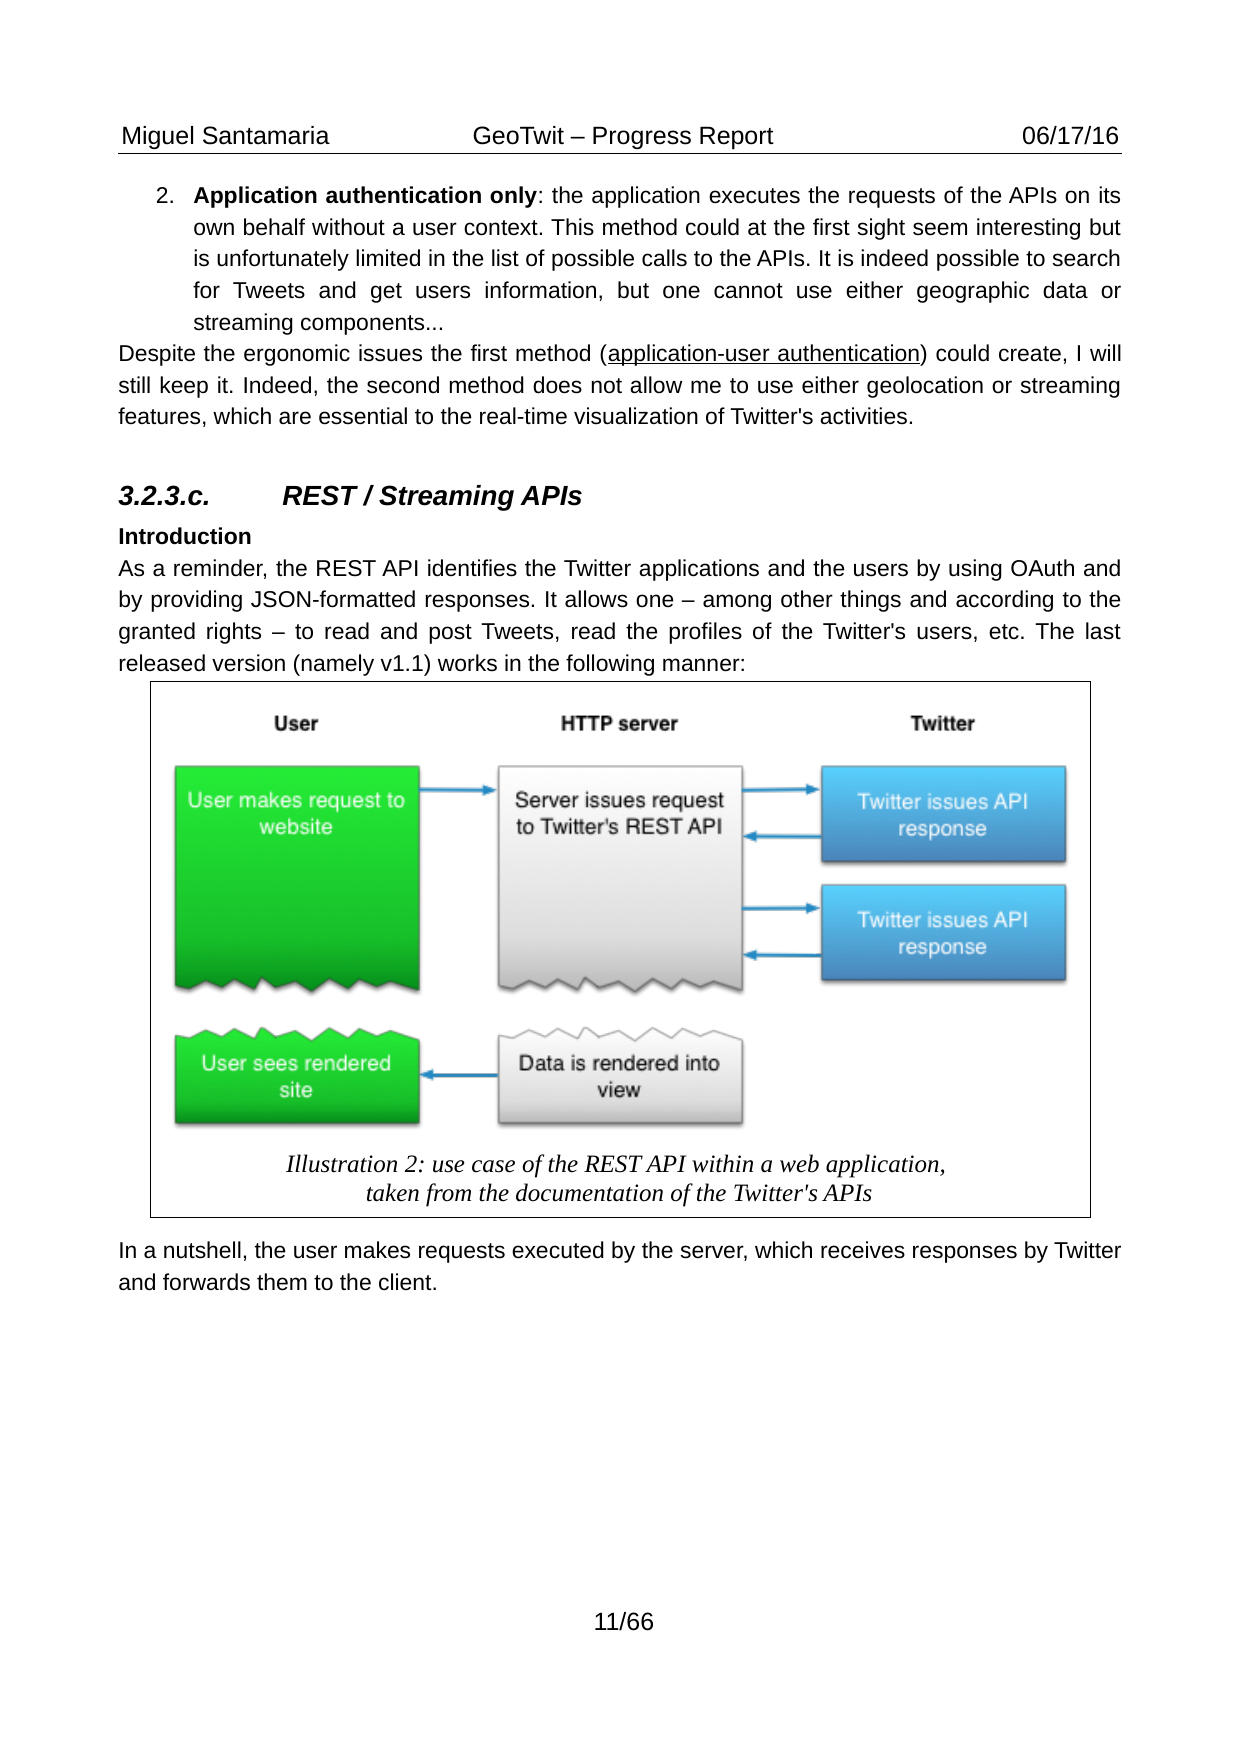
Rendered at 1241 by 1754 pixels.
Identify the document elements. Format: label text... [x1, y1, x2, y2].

text Despite the ergonomic issues the first method (application-user authentication) could create, I will still keep it. Indeed, the second method does not allow me to use either geolocation or streaming features, which are essential to the real-time visualization of Twitter's activities. [118, 340, 1122, 429]
subtitle REST / Streaming APIs [118, 479, 1122, 511]
text Illustration 2: use case of the REST API within a web application, taken from the documentation of the Twitter's APIs [153, 1149, 1087, 1207]
picture [152, 696, 1088, 1149]
text As a reminder, the REST API identifies the Twitter applications and the users by using OAuth and by providing JSON-formatted responses. It allows one – among other things and according to the granted rights – to read and post Tweets, read the profiles of the Twitter's users, etc. The last released version (namely v1.1) works in the following manner: [118, 555, 1122, 676]
text Introduction [118, 523, 1122, 549]
text In a nutshell, the user makes requests executed by the server, which receives responses by Twitter and forwards them to the client. [118, 681, 1122, 1295]
list Application authentication only: the application executes the requests of the APIs on its own behalf without a user context. This method could at the first sight seem interesting but is unfortunately limited in the list of possible calls to the APIs. It is indeed possible to search for Tweets and get users information, but one cannot use either geographic data or streaming components... [156, 182, 1122, 335]
